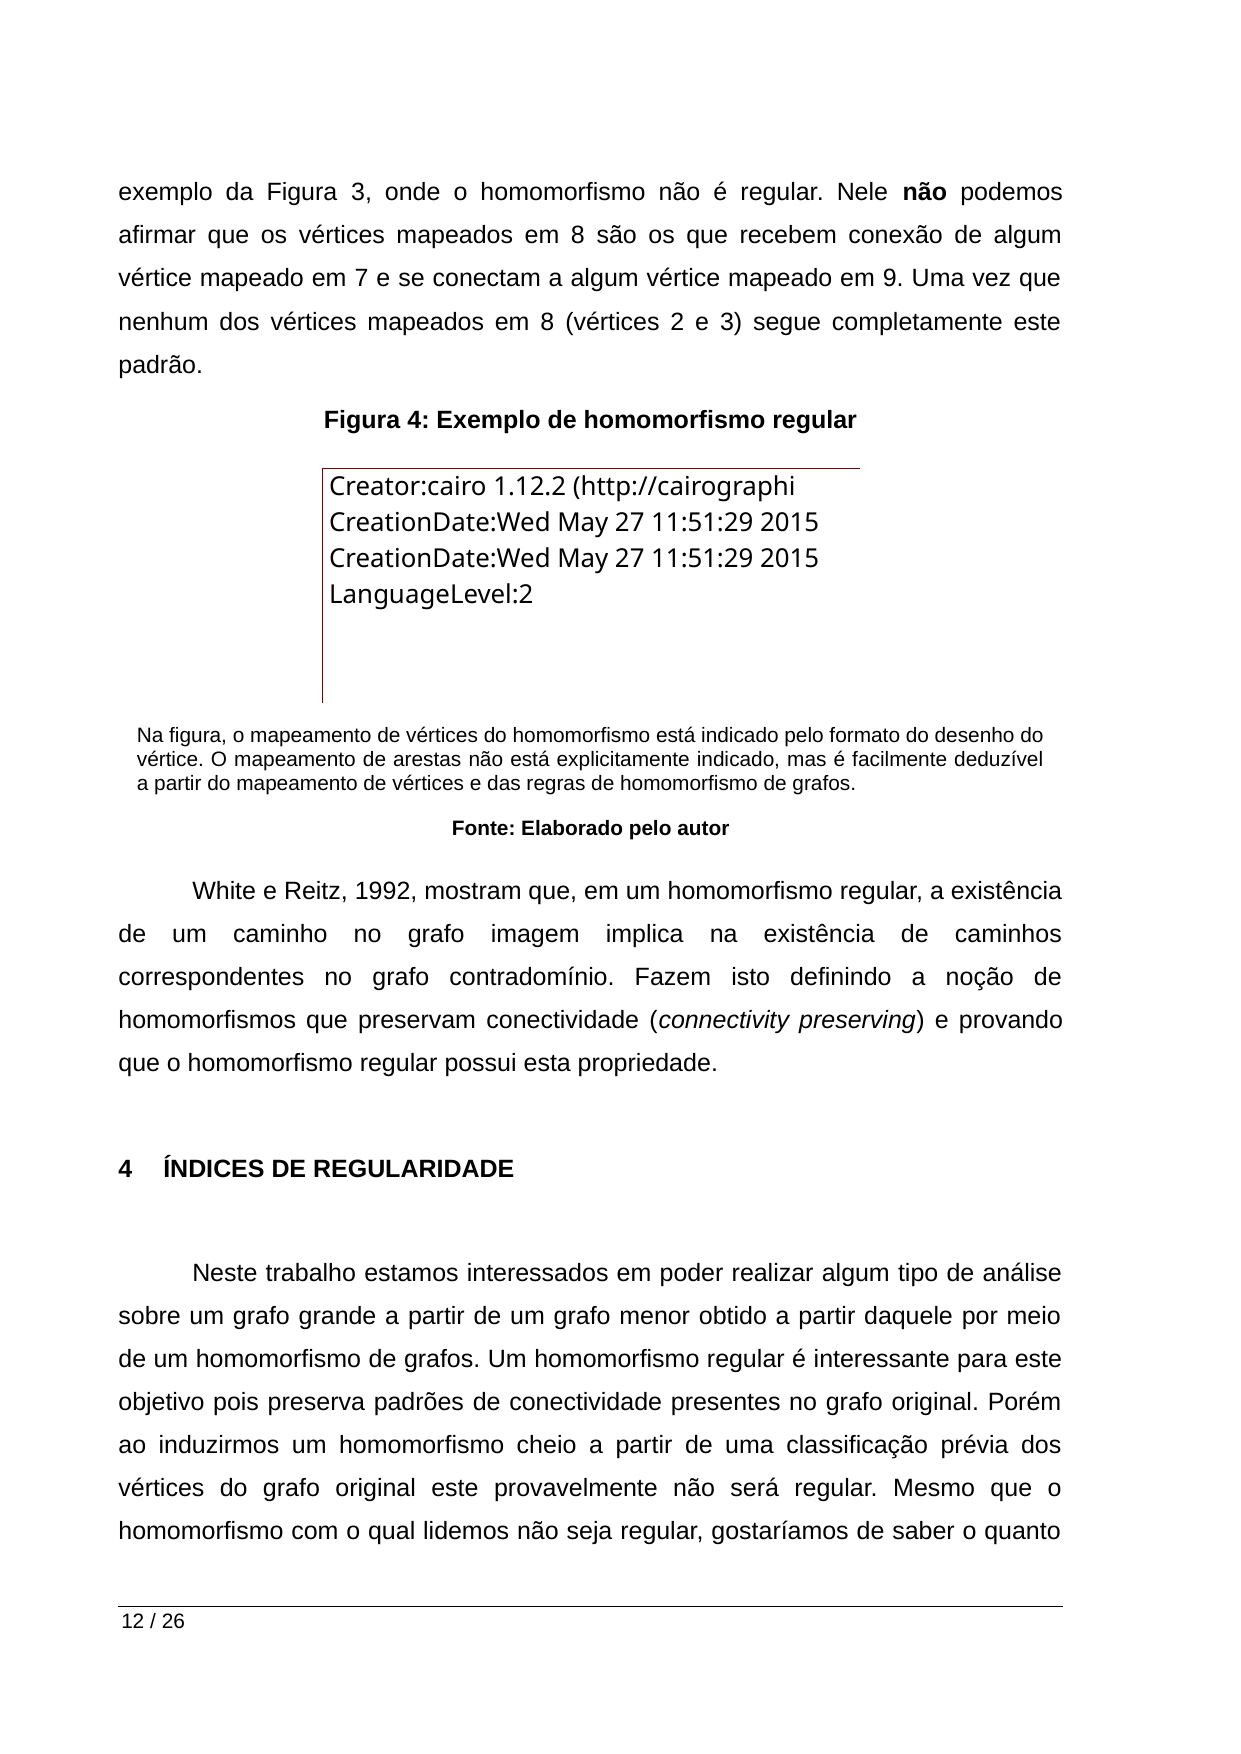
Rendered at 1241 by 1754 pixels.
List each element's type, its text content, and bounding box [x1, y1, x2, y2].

text Na figura, o mapeamento de vértices do homomorfismo está indicado pelo formato do desenho do vértice. O mapeamento de arestas não está explicitamente indicado, mas é facilmente deduzível a partir do mapeamento de vértices e das regras de homomorfismo de grafos. [137, 456, 1044, 795]
text Figura 4: Exemplo de homomorfismo regular [137, 405, 1044, 433]
text exemplo da Figura 3, onde o homomorfismo não é regular. Nele não podemos afirmar que os vértices mapeados em 8 são os que recebem conexão de algum vértice mapeado em 7 e se conectam a algum vértice mapeado em 9. Uma vez que nenhum dos vértices mapeados em 8 (vértices 2 e 3) segue completamente este padrão. [118, 177, 1063, 378]
text White e Reitz, 1992, mostram que, em um homomorfismo regular, a existência de um caminho no grafo imagem implica na existência de caminhos correspondentes no grafo contradomínio. Fazem isto definindo a noção de homomorfismos que preservam conectividade (connectivity preserving) e provando que o homomorfismo regular possui esta propriedade. [118, 876, 1063, 1077]
text Fonte: Elaborado pelo autor [137, 816, 1044, 840]
text Neste trabalho estamos interessados em poder realizar algum tipo de análise sobre um grafo grande a partir de um grafo menor obtido a partir daquele por meio de um homomorfismo de grafos. Um homomorfismo regular é interessante para este objetivo pois preserva padrões de conectividade presentes no grafo original. Porém ao induzirmos um homomorfismo cheio a partir de uma classificação prévia dos vértices do grafo original este provavelmente não será regular. Mesmo que o homomorfismo com o qual lidemos não seja regular, gostaríamos de saber o quanto [118, 1258, 1063, 1545]
subtitle Índices de regularidade [118, 1154, 1063, 1183]
